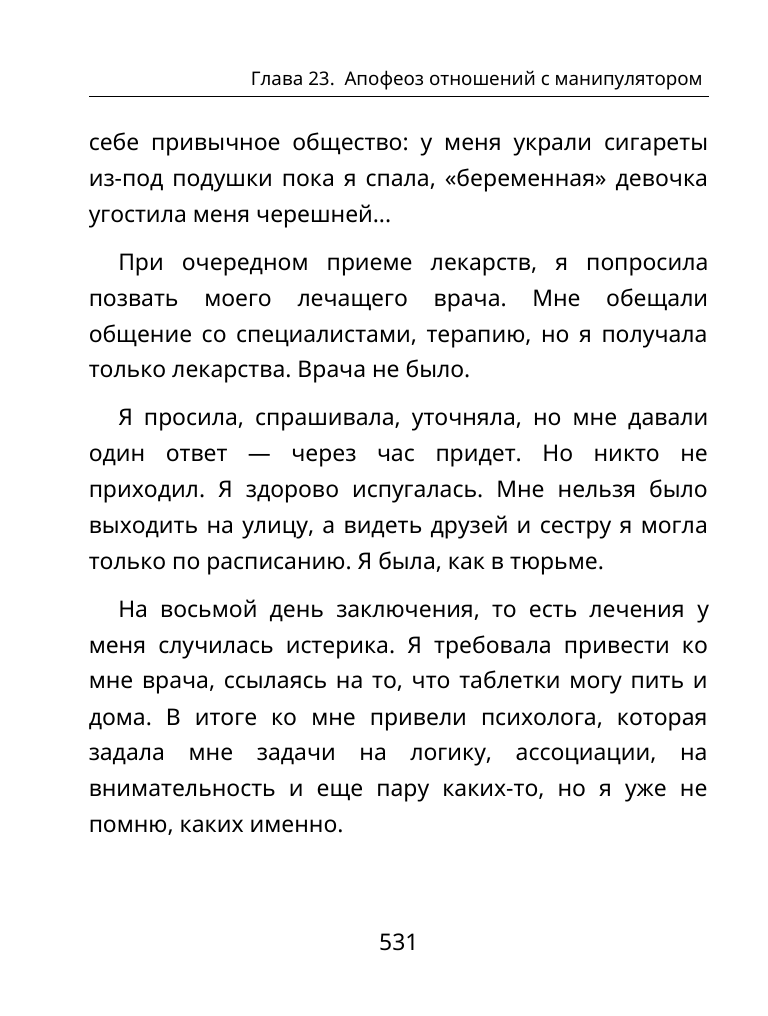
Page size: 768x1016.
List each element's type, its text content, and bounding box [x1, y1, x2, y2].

text Я просила, спрашивала, уточняла, но мне давали один ответ — через час придет. Но никто не приходил. Я здорово испугалась. Мне нельзя было выходить на улицу, а видеть друзей и сестру я могла только по расписанию. Я была, как в тюрьме. [88, 401, 709, 576]
text При очередном приеме лекарств, я попросила позвать моего лечащего врача. Мне обещали общение со специалистами, терапию, но я получала только лекарства. Врача не было. [88, 246, 709, 385]
text себе привычное общество: у меня украли сигареты из-под подушки пока я спала, «беременная» девочка угостила меня черешней... [88, 126, 709, 229]
text На восьмой день заключения, то есть лечения у меня случилась истерика. Я требовала привести ко мне врача, ссылаясь на то, что таблетки могу пить и дома. В итоге ко мне привели психолога, которая задала мне задачи на логику, ассоциации, на внимательность и еще пару каких-то, но я уже не помню, каких именно. [88, 593, 709, 839]
